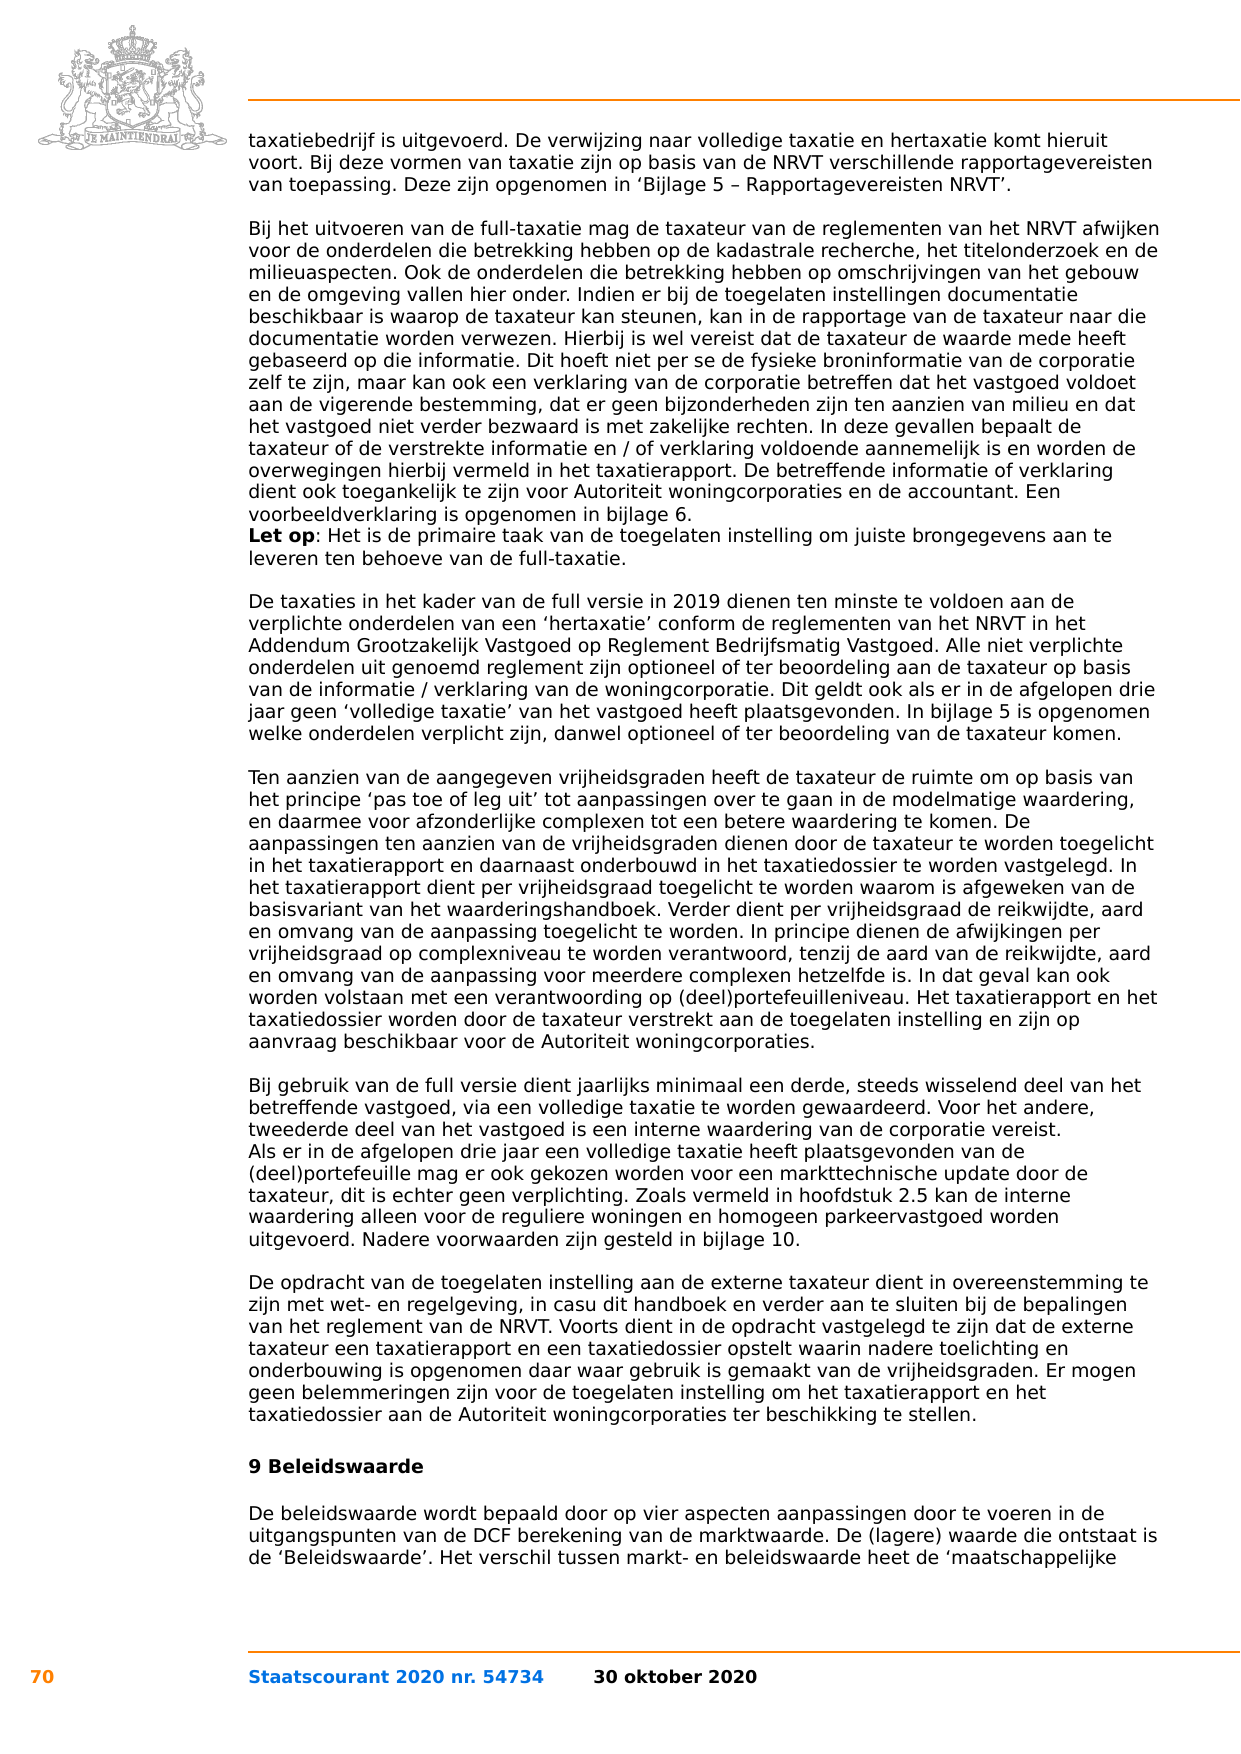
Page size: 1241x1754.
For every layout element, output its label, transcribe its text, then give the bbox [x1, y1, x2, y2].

picture [38, 25, 227, 150]
text De beleidswaarde wordt bepaald door op vier aspecten aanpassingen door te voeren in de uitgangspunten van de DCF berekening van de marktwaarde. De (lagere) waarde die ontstaat is de ‘Beleidswaarde’. Het verschil tussen markt- en beleidswaarde heet de ‘maatschappelijke [248, 1503, 1163, 1569]
text taxatiebedrijf is uitgevoerd. De verwijzing naar volledige taxatie en hertaxatie komt hieruit voort. Bij deze vormen van taxatie zijn op basis van de NRVT verschillende rapportagevereisten van toepassing. Deze zijn opgenomen in ‘Bijlage 5 – Rapportagevereisten NRVT’. [248, 130, 1163, 196]
text Als er in de afgelopen drie jaar een volledige taxatie heeft plaatsgevonden van de (deel)portefeuille mag er ook gekozen worden voor een markttechnische update door de taxateur, dit is echter geen verplichting. Zoals vermeld in hoofdstuk 2.5 kan de interne waardering alleen voor de reguliere woningen en homogeen parkeervastgoed worden uitgevoerd. Nadere voorwaarden zijn gesteld in bijlage 10. [248, 1141, 1163, 1250]
text Let op: Het is de primaire taak van de toegelaten instelling om juiste brongegevens aan te leveren ten behoeve van de full-taxatie. [248, 525, 1163, 569]
text Ten aanzien van de aangegeven vrijheidsgraden heeft de taxateur de ruimte om op basis van het principe ‘pas toe of leg uit’ tot aanpassingen over te gaan in de modelmatige waardering, en daarmee voor afzonderlijke complexen tot een betere waardering te komen. De aanpassingen ten aanzien van de vrijheidsgraden dienen door de taxateur te worden toegelicht in het taxatierapport en daarnaast onderbouwd in het taxatiedossier te worden vastgelegd. In het taxatierapport dient per vrijheidsgraad toegelicht te worden waarom is afgeweken van de basisvariant van het waarderingshandboek. Verder dient per vrijheidsgraad de reikwijdte, aard en omvang van de aanpassing toegelicht te worden. In principe dienen de afwijkingen per vrijheidsgraad op complexniveau te worden verantwoord, tenzij de aard van de reikwijdte, aard en omvang van de aanpassing voor meerdere complexen hetzelfde is. In dat geval kan ook worden volstaan met een verantwoording op (deel)portefeuilleniveau. Het taxatierapport en het taxatiedossier worden door de taxateur verstrekt aan de toegelaten instelling en zijn op aanvraag beschikbaar voor de Autoriteit woningcorporaties. [248, 767, 1163, 1053]
text De taxaties in het kader van de full versie in 2019 dienen ten minste te voldoen aan de verplichte onderdelen van een ‘hertaxatie’ conform de reglementen van het NRVT in het Addendum Grootzakelijk Vastgoed op Reglement Bedrijfsmatig Vastgoed. Alle niet verplichte onderdelen uit genoemd reglement zijn optioneel of ter beoordeling aan de taxateur op basis van de informatie / verklaring van de woningcorporatie. Dit geldt ook als er in de afgelopen drie jaar geen ‘volledige taxatie’ van het vastgoed heeft plaatsgevonden. In bijlage 5 is opgenomen welke onderdelen verplicht zijn, danwel optioneel of ter beoordeling van de taxateur komen. [248, 591, 1163, 745]
text De opdracht van de toegelaten instelling aan de externe taxateur dient in overeenstemming te zijn met wet- en regelgeving, in casu dit handboek en verder aan te sluiten bij de bepalingen van het reglement van de NRVT. Voorts dient in de opdracht vastgelegd te zijn dat de externe taxateur een taxatierapport en een taxatiedossier opstelt waarin nadere toelichting en onderbouwing is opgenomen daar waar gebruik is gemaakt van de vrijheidsgraden. Er mogen geen belemmeringen zijn voor de toegelaten instelling om het taxatierapport en het taxatiedossier aan de Autoriteit woningcorporaties ter beschikking te stellen. [248, 1272, 1163, 1426]
subtitle 9 Beleidswaarde [248, 1456, 1163, 1478]
text Bij het uitvoeren van de full-taxatie mag de taxateur van de reglementen van het NRVT afwijken voor de onderdelen die betrekking hebben op de kadastrale recherche, het titelonderzoek en de milieuaspecten. Ook de onderdelen die betrekking hebben op omschrijvingen van het gebouw en de omgeving vallen hier onder. Indien er bij de toegelaten instellingen documentatie beschikbaar is waarop de taxateur kan steunen, kan in de rapportage van de taxateur naar die documentatie worden verwezen. Hierbij is wel vereist dat de taxateur de waarde mede heeft gebaseerd op die informatie. Dit hoeft niet per se de fysieke broninformatie van de corporatie zelf te zijn, maar kan ook een verklaring van de corporatie betreffen dat het vastgoed voldoet aan de vigerende bestemming, dat er geen bijzonderheden zijn ten aanzien van milieu en dat het vastgoed niet verder bezwaard is met zakelijke rechten. In deze gevallen bepaalt de taxateur of de verstrekte informatie en / of verklaring voldoende aannemelijk is en worden de overwegingen hierbij vermeld in het taxatierapport. De betreffende informatie of verklaring dient ook toegankelijk te zijn voor Autoriteit woningcorporaties en de accountant. Een voorbeeldverklaring is opgenomen in bijlage 6. [248, 218, 1163, 525]
text Bij gebruik van de full versie dient jaarlijks minimaal een derde, steeds wisselend deel van het betreffende vastgoed, via een volledige taxatie te worden gewaardeerd. Voor het andere, tweederde deel van het vastgoed is een interne waardering van de corporatie vereist. [248, 1074, 1163, 1141]
